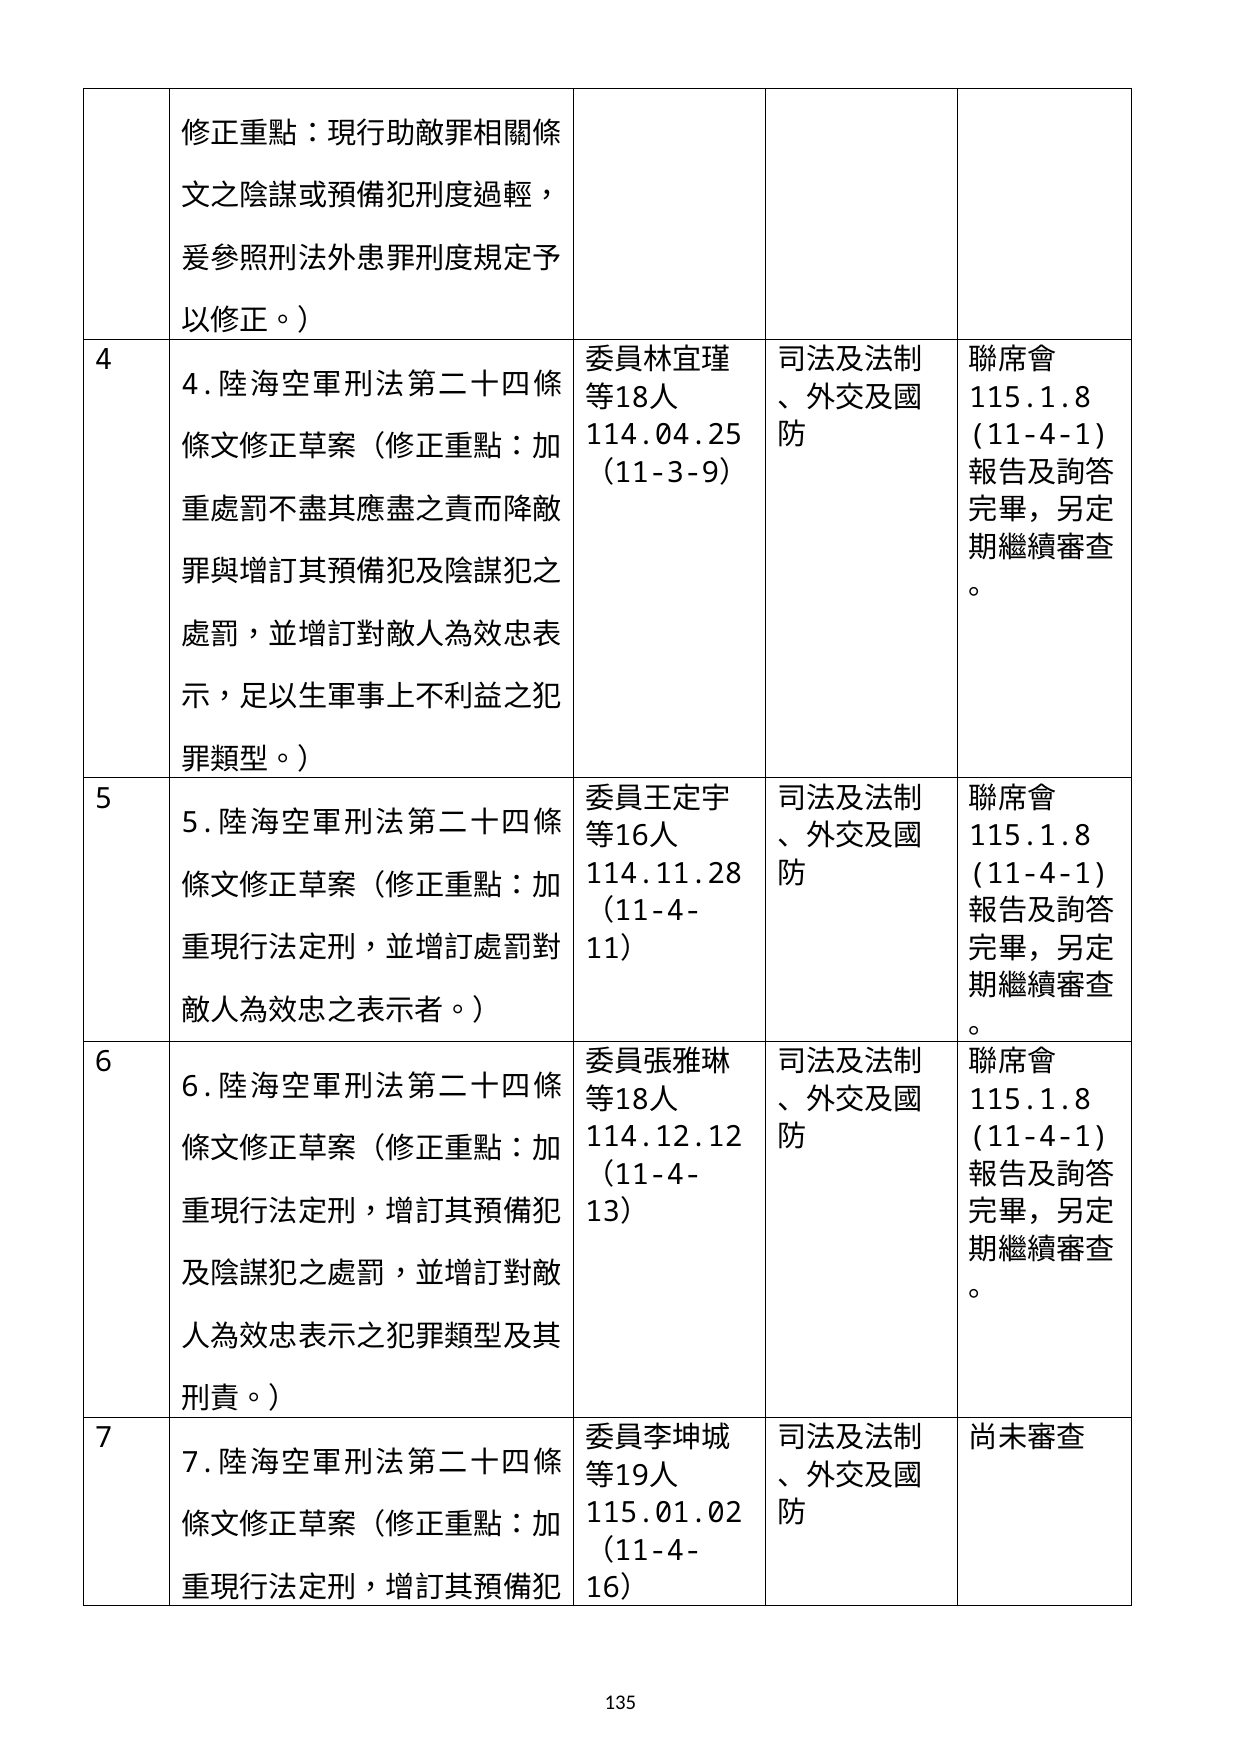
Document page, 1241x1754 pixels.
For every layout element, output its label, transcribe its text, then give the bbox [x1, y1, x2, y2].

table_cell 尚未審查 [958, 1418, 1131, 1605]
table_cell 5.陸海空軍刑法第二十四條條文修正草案（修正重點：加重現行法定刑，並增訂處罰對敵人為效忠之表示者。） [170, 778, 573, 1041]
table_cell 6.陸海空軍刑法第二十四條條文修正草案（修正重點：加重現行法定刑，增訂其預備犯及陰謀犯之處罰，並增訂對敵人為效忠表示之犯罪類型及其刑責。） [170, 1042, 573, 1417]
table_cell 修正重點：現行助敵罪相關條文之陰謀或預備犯刑度過輕，爰參照刑法外患罪刑度規定予以修正。） [170, 89, 573, 339]
table_cell 聯席會 115.1.8 (11-4-1)報告及詢答完畢，另定期繼續審查。 [958, 1042, 1131, 1417]
table_cell [766, 89, 957, 339]
table_cell 5 [84, 778, 169, 1041]
table_cell 7.陸海空軍刑法第二十四條條文修正草案（修正重點：加重現行法定刑，增訂其預備犯 [170, 1418, 573, 1605]
table_cell 司法及法制、外交及國防 [766, 778, 957, 1041]
table_cell [84, 89, 169, 339]
table_cell 7 [84, 1418, 169, 1605]
table_cell 聯席會 115.1.8 (11-4-1)報告及詢答完畢，另定期繼續審查。 [958, 778, 1131, 1041]
table_cell 委員王定宇 等16人 114.11.28 （11-4-11） [574, 778, 765, 1041]
table_cell 委員張雅琳 等18人 114.12.12 （11-4-13） [574, 1042, 765, 1417]
table_cell 6 [84, 1042, 169, 1417]
table_cell 4.陸海空軍刑法第二十四條條文修正草案（修正重點：加重處罰不盡其應盡之責而降敵罪與增訂其預備犯及陰謀犯之處罰，並增訂對敵人為效忠表示，足以生軍事上不利益之犯罪類型。） [170, 340, 573, 777]
table_cell 委員李坤城 等19人 115.01.02 （11-4-16） [574, 1418, 765, 1605]
table_cell 委員林宜瑾 等18人 114.04.25 （11-3-9） [574, 340, 765, 777]
table_cell [958, 89, 1131, 339]
table_cell 聯席會 115.1.8 (11-4-1)報告及詢答完畢，另定期繼續審查。 [958, 340, 1131, 777]
table_cell 4 [84, 340, 169, 777]
table_cell [574, 89, 765, 339]
table_cell 司法及法制、外交及國防 [766, 340, 957, 777]
table_cell 司法及法制、外交及國防 [766, 1418, 957, 1605]
table_cell 司法及法制、外交及國防 [766, 1042, 957, 1417]
